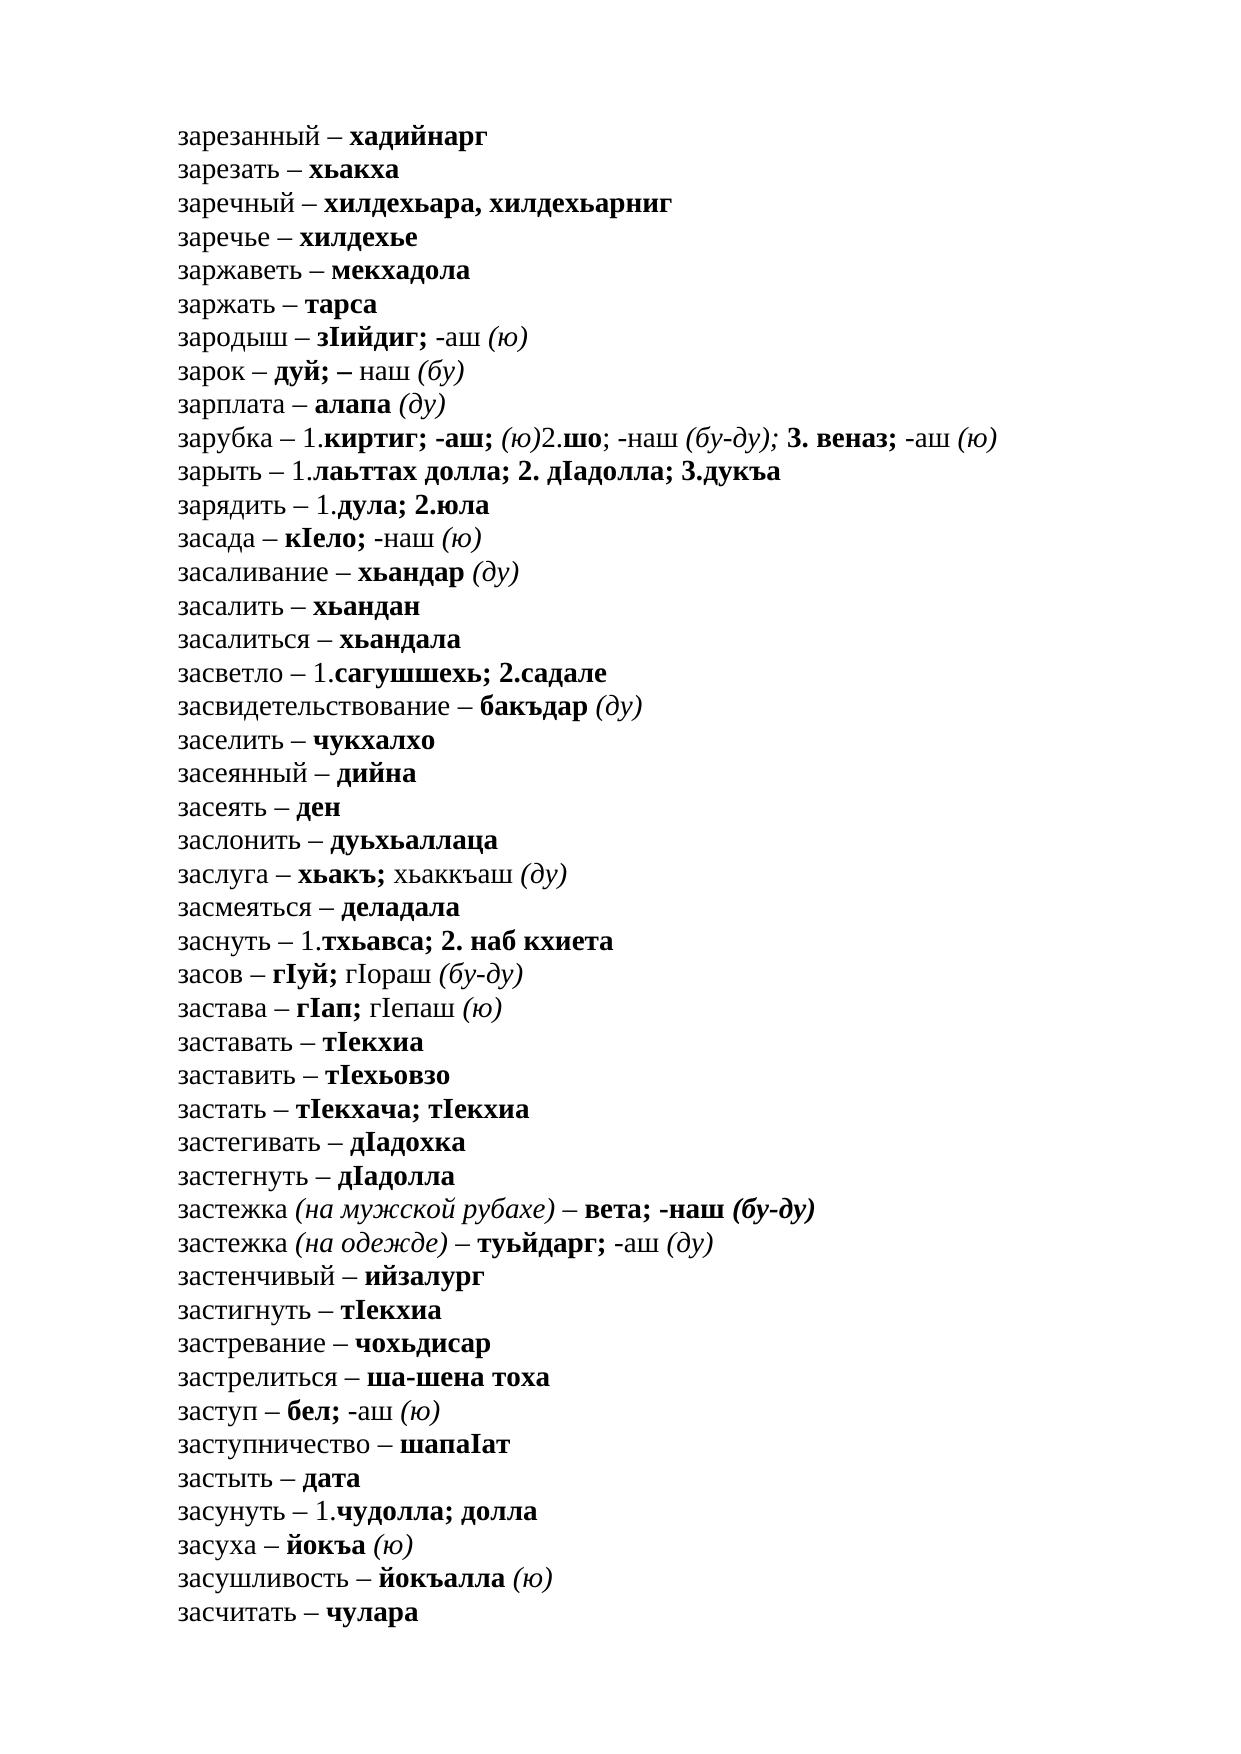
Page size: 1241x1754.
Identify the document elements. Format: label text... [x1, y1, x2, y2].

text засушливость – йокъалла (ю) [177, 1560, 1152, 1594]
text застегивать – дӀадохка [177, 1124, 1152, 1158]
text застрелиться – ша-шена тоха [177, 1359, 1152, 1393]
text засалить – хьандан [177, 588, 1152, 621]
text заступничество – шапаӀат [177, 1426, 1152, 1460]
text застежка (на одежде) – туьйдарг; -аш (ду) [177, 1225, 1152, 1258]
text зарубка – 1.киртиг; -аш; (ю)2.шо; -наш (бу-ду); 3. веназ; -аш (ю) [177, 420, 1152, 453]
text засада – кӀело; -наш (ю) [177, 521, 1152, 554]
text заслонить – дуьхьаллаца [177, 822, 1152, 856]
text заснуть – 1.тхьавса; 2. наб кхиета [177, 923, 1152, 957]
text засеянный – дийна [177, 755, 1152, 789]
text засвидетельствование – бакъдар (ду) [177, 688, 1152, 722]
text заржаветь – мекхадола [177, 252, 1152, 286]
text зарядить – 1.дула; 2.юла [177, 487, 1152, 521]
text заступ – бел; -аш (ю) [177, 1393, 1152, 1426]
text засов – гӀуй; гӀораш (бу-ду) [177, 957, 1152, 990]
text застегнуть – дӀадолла [177, 1158, 1152, 1191]
text зарыть – 1.лаьттах долла; 2. дӀадолла; 3.дукъа [177, 453, 1152, 487]
text застыть – дата [177, 1460, 1152, 1493]
text застать – тӀекхача; тӀекхиа [177, 1091, 1152, 1124]
text засчитать – чулара [177, 1594, 1152, 1627]
text засеять – ден [177, 789, 1152, 822]
text засунуть – 1.чудолла; долла [177, 1493, 1152, 1527]
text засаливание – хьандар (ду) [177, 554, 1152, 588]
text застревание – чохьдисар [177, 1326, 1152, 1359]
text застенчивый – ийзалург [177, 1258, 1152, 1292]
text заставать – тӀекхиа [177, 1024, 1152, 1057]
text застежка (на мужской рубахе) – вета; -наш (бу-ду) [177, 1191, 1152, 1225]
text засветло – 1.сагушшехь; 2.садале [177, 655, 1152, 688]
text заречье – хилдехье [177, 219, 1152, 252]
text зарплата – алапа (ду) [177, 386, 1152, 420]
text застигнуть – тӀекхиа [177, 1292, 1152, 1326]
text засмеяться – деладала [177, 889, 1152, 923]
text заставить – тӀехьовзо [177, 1057, 1152, 1091]
text заречный – хилдехьара, хилдехьарниг [177, 185, 1152, 219]
text зарезать – хьакха [177, 152, 1152, 185]
text зарок – дуй; – наш (бу) [177, 353, 1152, 386]
text зарезанный – хадийнарг [177, 118, 1152, 152]
text заслуга – хьакъ; хьаккъаш (ду) [177, 856, 1152, 889]
text засалиться – хьандала [177, 621, 1152, 655]
text заржать – тарса [177, 286, 1152, 319]
text застава – гӀап; гӀепаш (ю) [177, 990, 1152, 1024]
text зародыш – зӀийдиг; -аш (ю) [177, 319, 1152, 353]
text засуха – йокъа (ю) [177, 1527, 1152, 1560]
text заселить – чукхалхо [177, 722, 1152, 755]
